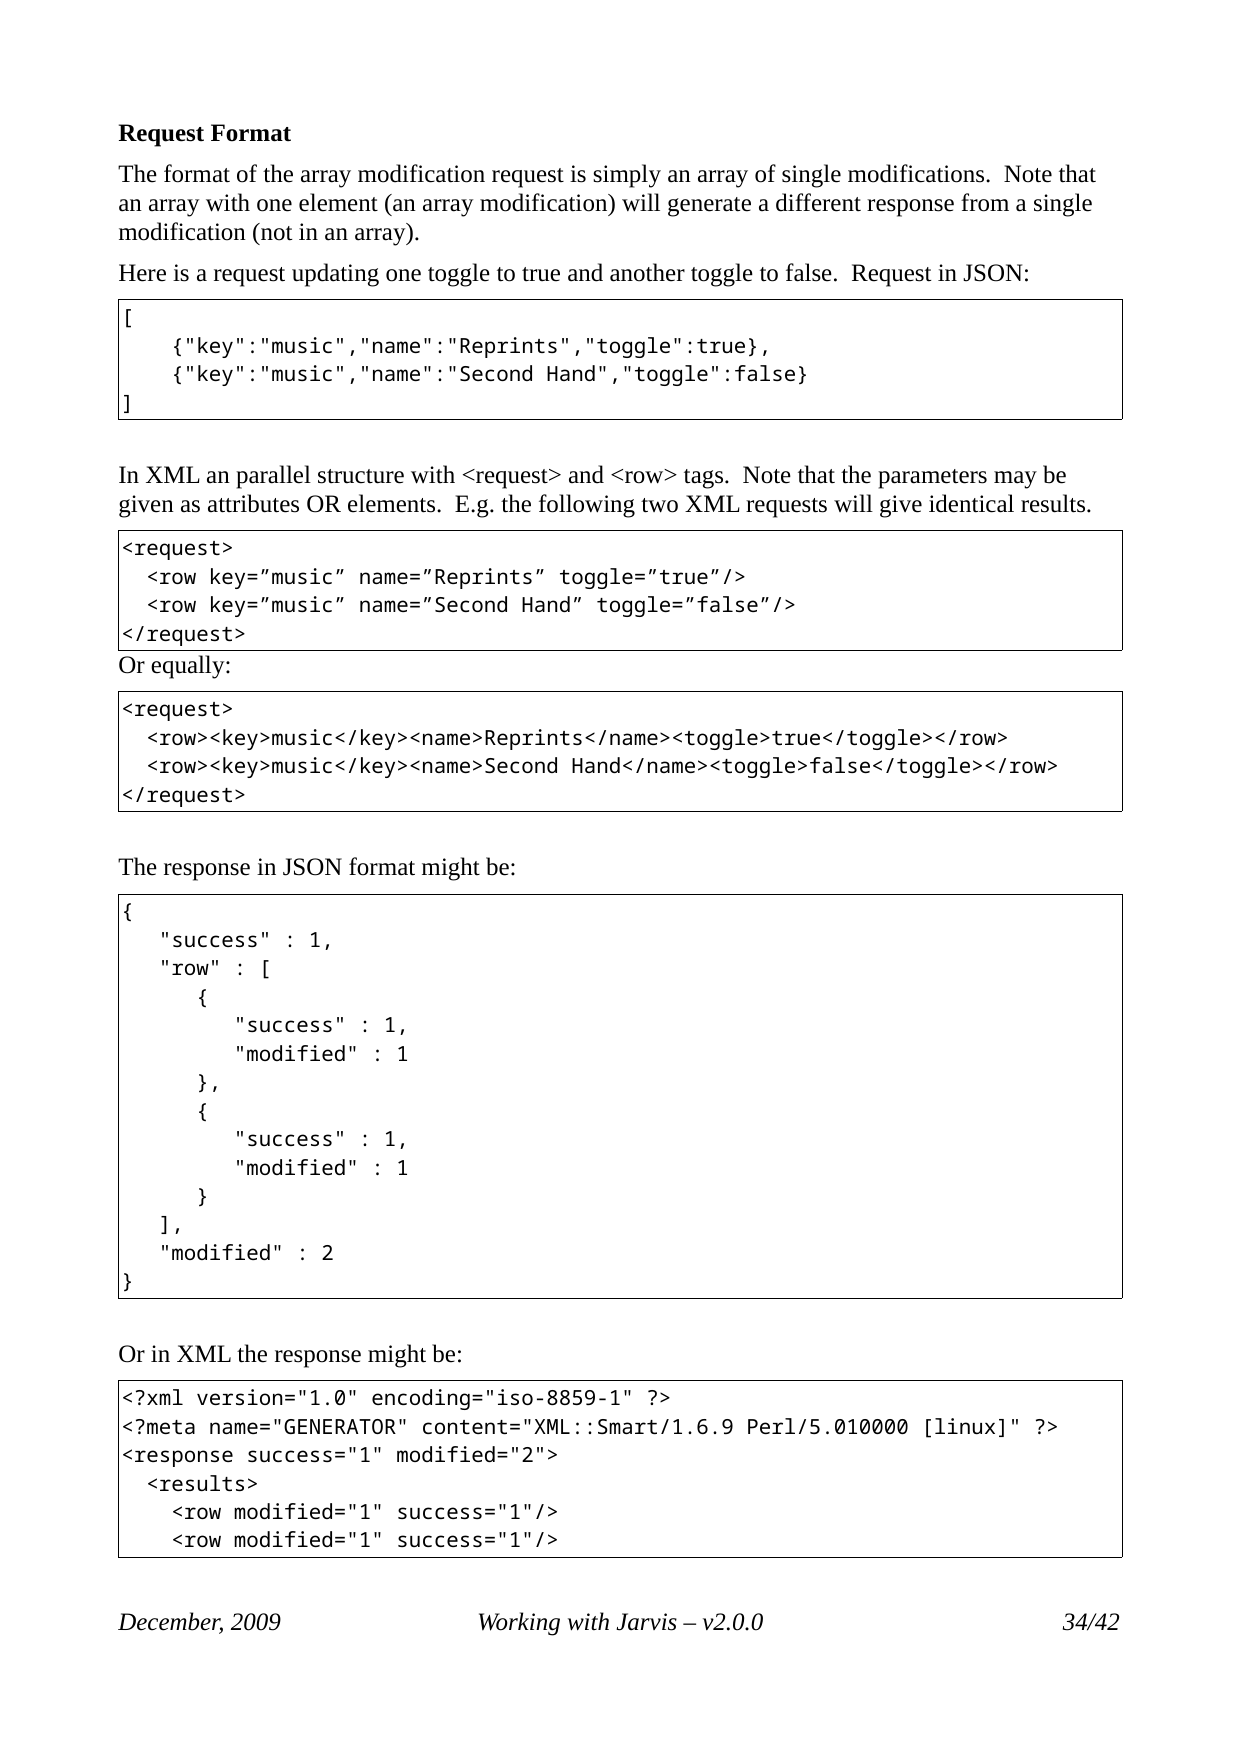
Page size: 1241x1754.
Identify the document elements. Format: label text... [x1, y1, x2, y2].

text <response success="1" modified="2"> [119, 1437, 1122, 1466]
text }, [119, 1064, 1122, 1093]
text "success" : 1, [119, 922, 1122, 951]
text Here is a request updating one toggle to true and another toggle to false. Request in JSON: [118, 258, 1122, 287]
text "modified" : 1 [119, 1149, 1122, 1178]
text "modified" : 2 [119, 1235, 1122, 1263]
text ] [119, 384, 1122, 419]
text "row" : [ [119, 951, 1122, 979]
text <?meta name="GENERATOR" content="XML::Smart/1.6.9 Perl/5.010000 [linux]" ?> [119, 1409, 1122, 1437]
subtitle Request Format [118, 118, 1122, 147]
text <row><key>music</key><name>Second Hand</name><toggle>false</toggle></row> [119, 748, 1122, 777]
text "success" : 1, [119, 1007, 1122, 1036]
text { [119, 979, 1122, 1007]
text } [119, 1178, 1122, 1206]
text "modified" : 1 [119, 1036, 1122, 1064]
text </request> [119, 777, 1122, 811]
text { [119, 895, 1122, 922]
text The response in JSON format might be: [118, 852, 1122, 881]
text { [119, 1093, 1122, 1121]
text <row key=”music” name=”Second Hand” toggle=”false”/> [119, 587, 1122, 616]
text <request> [119, 692, 1122, 720]
text The format of the array modification request is simply an array of single modifications. Note that an array with one element (an array modification) will generate a different response from a single modification (not in an array). [118, 159, 1122, 246]
text <results> [119, 1466, 1122, 1494]
text <row modified="1" success="1"/> [119, 1522, 1122, 1557]
text <request> [119, 531, 1122, 559]
text </request> [119, 616, 1122, 650]
text {"key":"music","name":"Second Hand","toggle":false} [119, 356, 1122, 384]
text [ [119, 300, 1122, 328]
text ], [119, 1206, 1122, 1235]
text "success" : 1, [119, 1121, 1122, 1149]
text <row modified="1" success="1"/> [119, 1494, 1122, 1522]
text <row key=”music” name=”Reprints” toggle=”true”/> [119, 559, 1122, 587]
text {"key":"music","name":"Reprints","toggle":true}, [119, 328, 1122, 356]
text <row><key>music</key><name>Reprints</name><toggle>true</toggle></row> [119, 720, 1122, 748]
text <?xml version="1.0" encoding="iso-8859-1" ?> [119, 1381, 1122, 1409]
text Or in XML the response might be: [118, 1339, 1122, 1368]
text } [119, 1263, 1122, 1298]
text In XML an parallel structure with <request> and <row> tags. Note that the parameters may be given as attributes OR elements. E.g. the following two XML requests will give identical results. [118, 460, 1122, 518]
text Or equally: [118, 651, 1122, 679]
